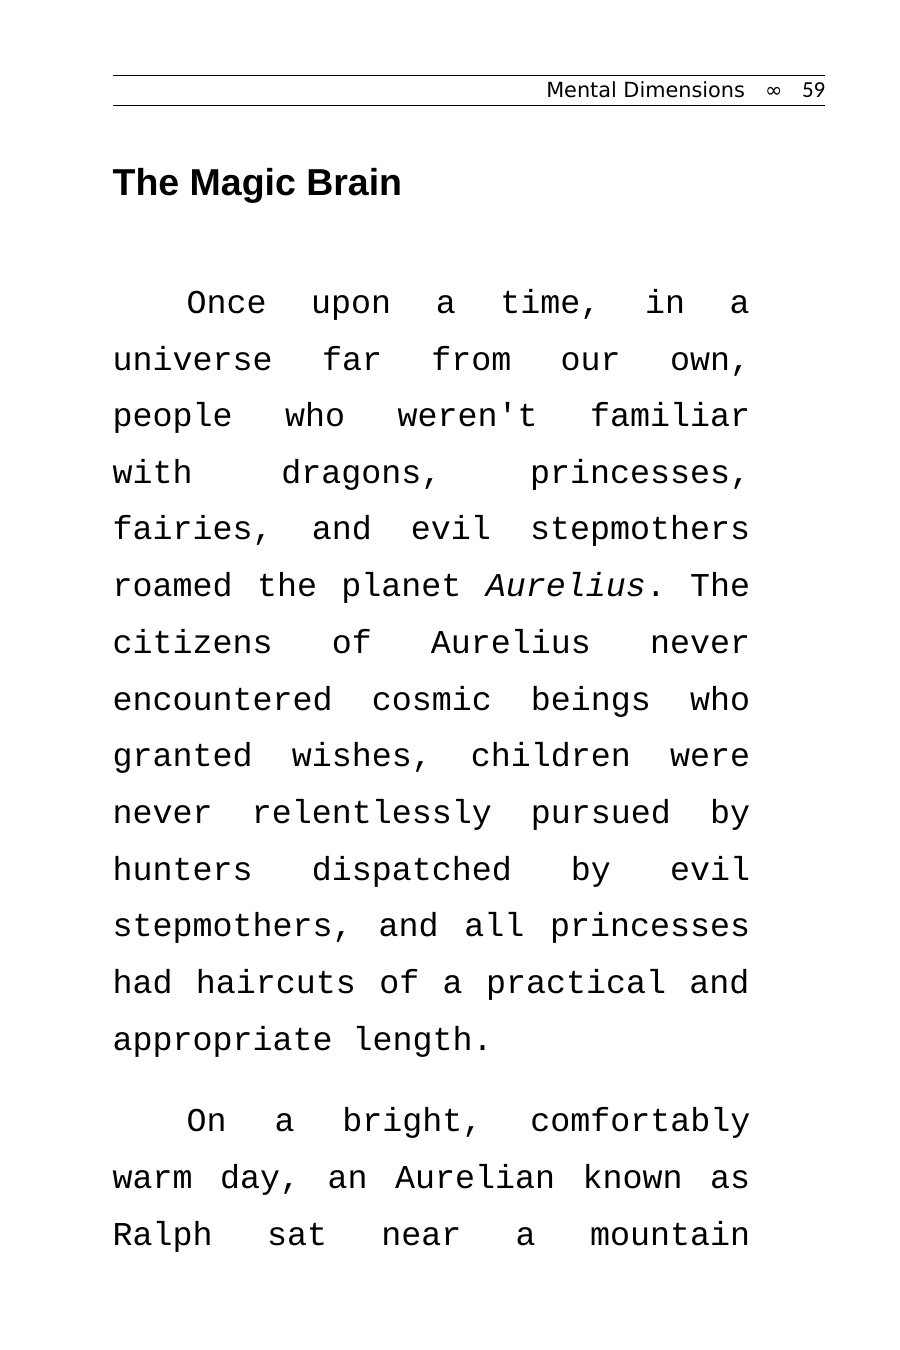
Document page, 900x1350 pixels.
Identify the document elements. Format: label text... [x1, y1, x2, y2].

subtitle The Magic Brain [112, 160, 825, 203]
text On a bright, comfortably warm day, an Aurelian known as Ralph sat near a mountain [112, 1104, 750, 1255]
text Once upon a time, in a universe far from our own, people who weren't familiar with dragons, princesses, fairies, and evil stepmothers roamed the planet Aurelius. The citizens of Aurelius never encountered cosmic beings who granted wishes, children were never relentlessly pursued by hunters dispatched by evil stepmothers, and all princesses had haircuts of a practical and appropriate length. [112, 286, 750, 1060]
